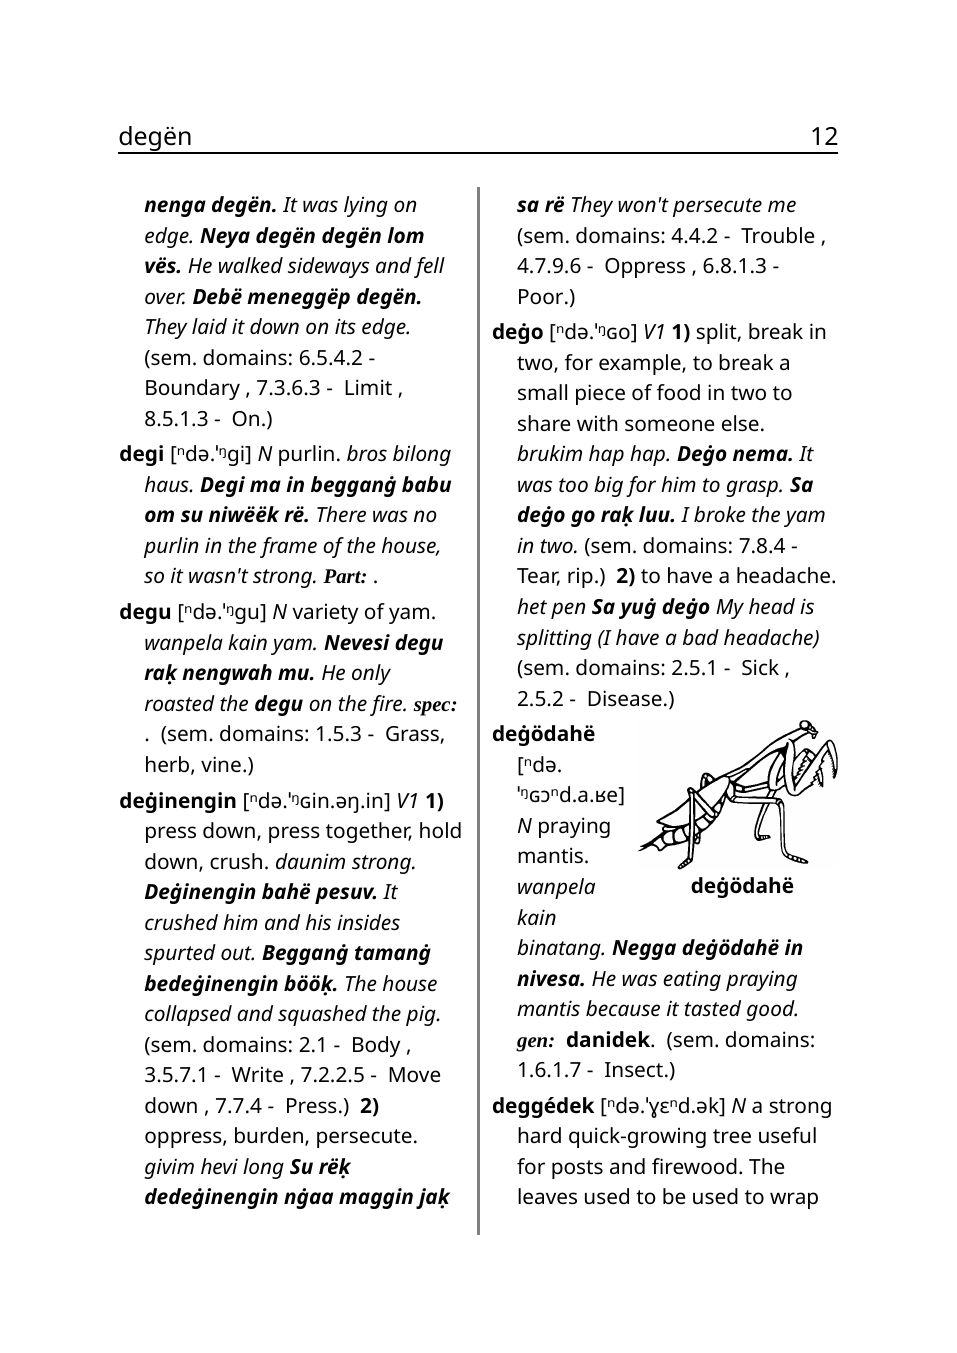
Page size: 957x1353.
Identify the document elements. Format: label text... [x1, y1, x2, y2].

text degi [ⁿdə.ˈᵑɡi] N purlin. bros bilong haus. Degi ma in begganġ babu om su niwëëk rë. There was no purlin in the frame of the house, so it wasn't strong. Part: . [119, 436, 465, 594]
text deġinengin [ⁿdə.ˈᵑɢin.əŋ.in] V1 1) press down, press together, hold down, crush. daunim strong. Deġinengin bahë pesuv. It crushed him and his insides spurted out. Begganġ tamanġ bedeġinengin bööḳ. The house collapsed and squashed the pig. (sem. domains: 2.1 - Body , 3.5.7.1 - Write , 7.2.2.5 - Move down , 7.7.4 - Press.) 2) oppress, burden, persecute. givim hevi long Su rëḳ dedeġinengin nġaa maggin jaḳ [119, 783, 465, 1215]
text deġödahë [647, 870, 837, 904]
text sa rë They won't persecute me (sem. domains: 4.4.2 - Trouble , 4.7.9.6 - Oppress , 6.8.1.3 - Poor.) [492, 188, 837, 314]
text degu [ⁿdə.ˈᵑɡu] N variety of yam. wanpela kain yam. Nevesi degu raḳ nengwah mu. He only roasted the degu on the fire. spec: . (sem. domains: 1.5.3 - Grass, herb, vine.) [119, 594, 465, 783]
text nenga degën. It was lying on edge. Neya degën degën lom vës. He walked sideways and fell over. Debë meneggëp degën. They laid it down on its edge. (sem. domains: 6.5.4.2 - Boundary , 7.3.6.3 - Limit , 8.5.1.3 - On.) [119, 188, 465, 436]
picture [637, 719, 839, 870]
text deġo [ⁿdə.ˈᵑɢo] V1 1) split, break in two, for example, to break a small piece of food in two to share with someone else. brukim hap hap. Deġo nema. It was too big for him to grasp. Sa deġo go raḳ luu. I broke the yam in two. (sem. domains: 7.8.4 - Tear, rip.) 2) to have a headache. het pen Sa yuġ deġo My head is splitting (I have a bad headache) (sem. domains: 2.5.1 - Sick , 2.5.2 - Disease.) [492, 314, 837, 716]
text deġödahë [ⁿdə.ˈᵑɢɔⁿd.a.ʁe] N praying mantis. wanpela kain binatang. Negga deġödahë in nivesa. He was eating praying mantis because it tasted good. gen: danidek. (sem. domains: 1.6.1.7 - Insect.) [492, 716, 837, 1088]
text deggédek [ⁿdə.ˈɣɛⁿd.ək] N a strong hard quick-growing tree useful for posts and firewood. The leaves used to be used to wrap [492, 1088, 837, 1215]
